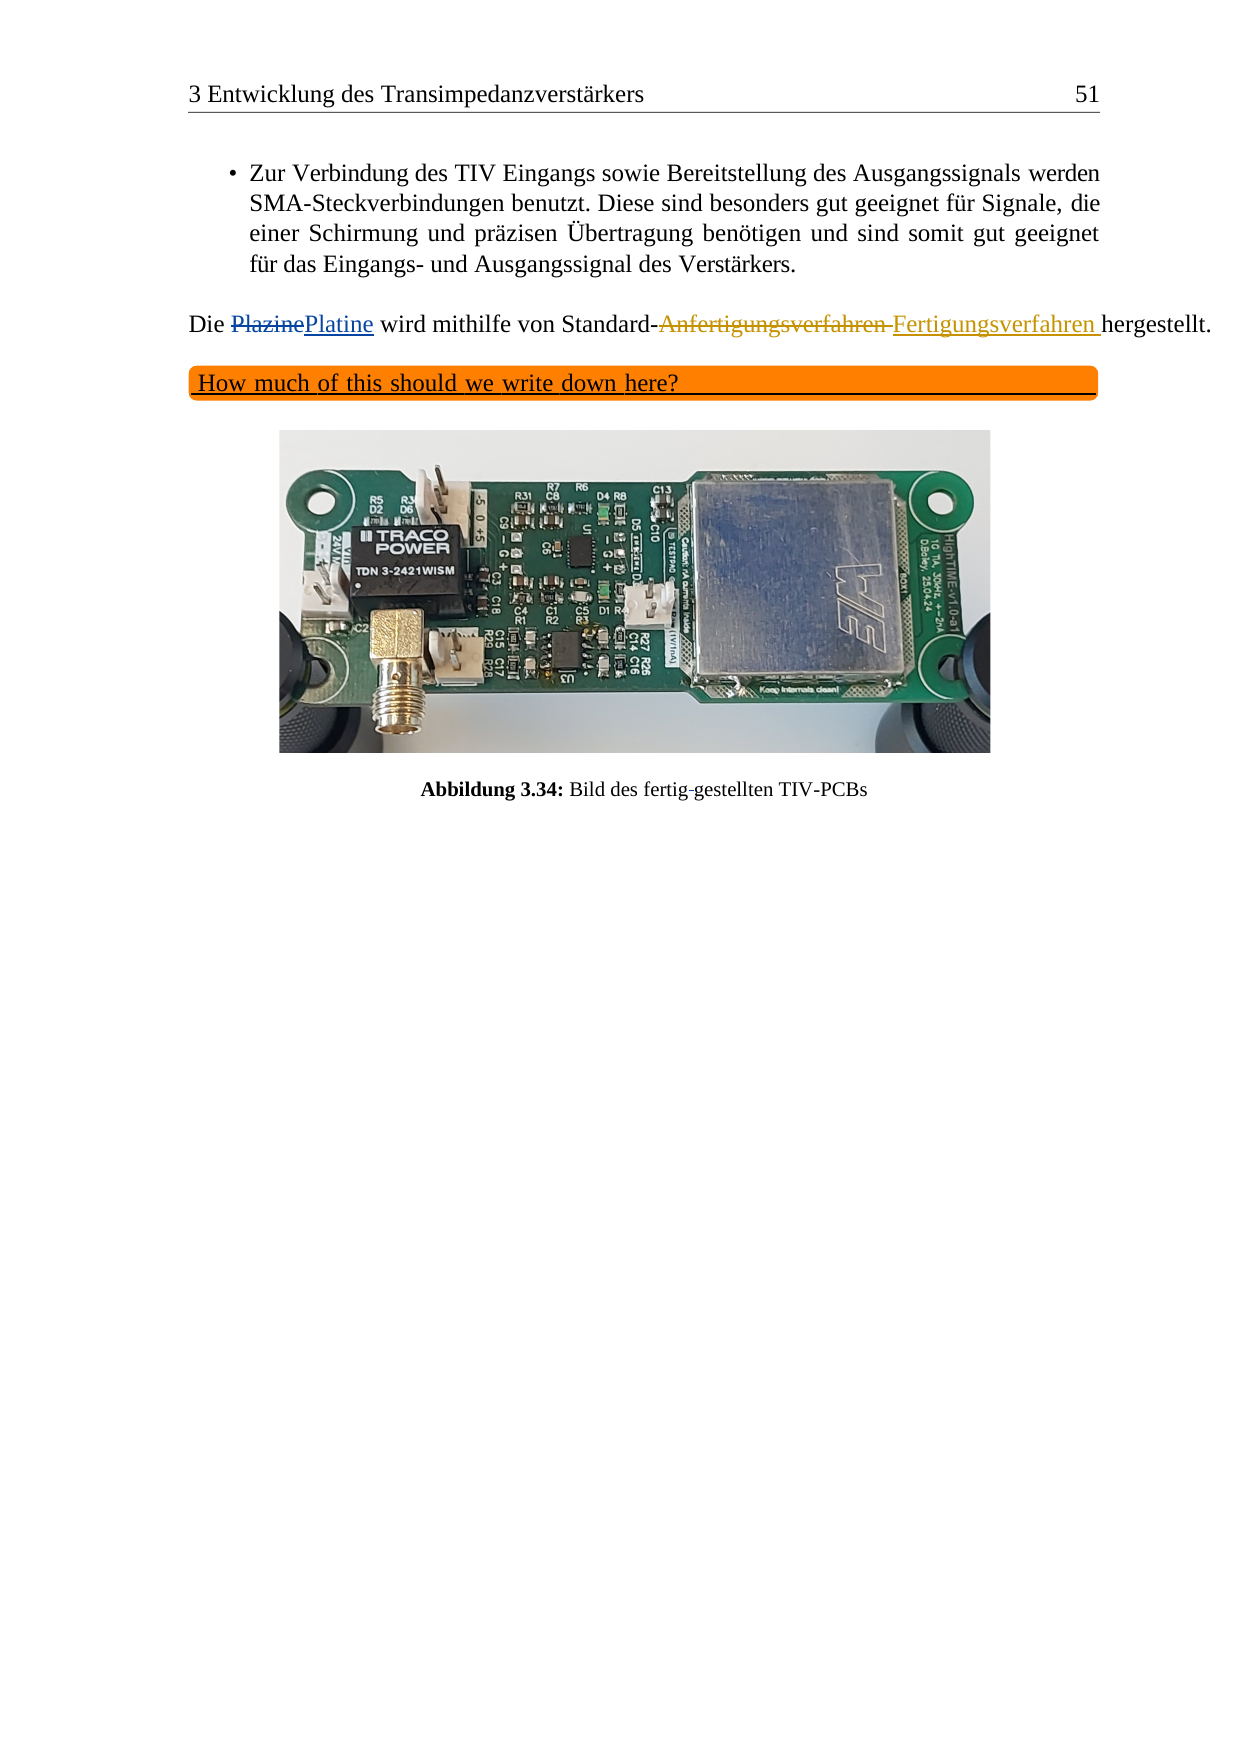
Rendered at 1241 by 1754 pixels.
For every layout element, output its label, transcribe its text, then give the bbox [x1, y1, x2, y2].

picture [279, 430, 991, 753]
text How much of this should we write down here? [191, 368, 1099, 397]
text Die Platine wird mithilfe von Standard-Fertigungsverfahren hergestellt. [188, 309, 1240, 338]
text Abbildung 3.34: Bild des fertiggestellten TIV-PCBs [96, 777, 1192, 801]
list Zur Verbindung des TIV Eingangs sowie Bereitstellung des Ausgangssignals werden SMA-Steckverbindungen benutzt. Diese sind besonders gut geeignet für Signale, die einer Schirmung und präzisen Übertragung benötigen und sind somit gut geeignet für das Eingangs- und Ausgangssignal des Verstärkers. [228, 158, 1100, 277]
